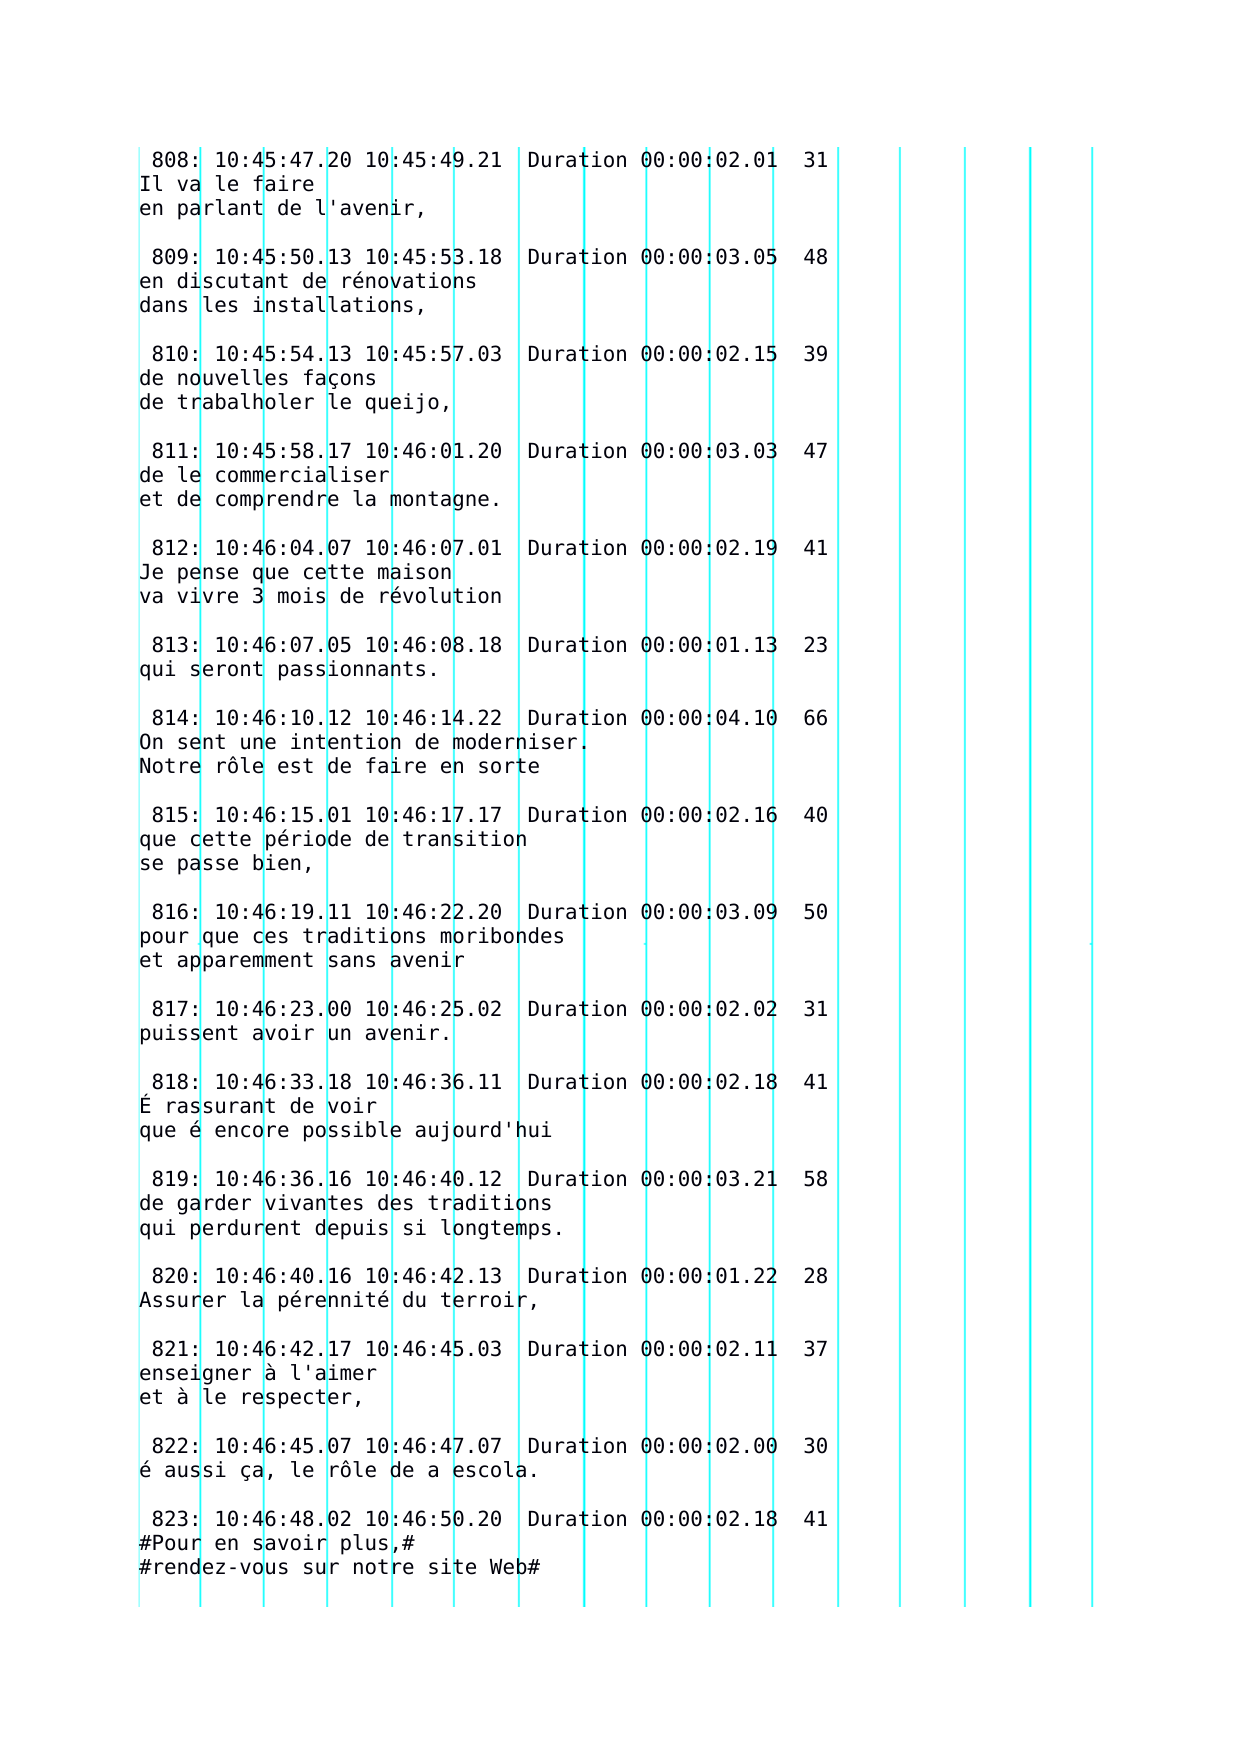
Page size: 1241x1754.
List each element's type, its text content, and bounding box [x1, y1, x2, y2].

text #Pour en savoir plus,# [139, 1531, 1101, 1555]
text É rassurant de voir [139, 1094, 1101, 1118]
text On sent une intention de moderniser. [139, 730, 1101, 754]
text 816: 10:46:19.11 10:46:22.20 Duration 00:00:03.09 50 [139, 900, 1101, 924]
text pour que ces traditions moribondes [139, 924, 1101, 948]
text de garder vivantes des traditions [139, 1191, 1101, 1216]
text de nouvelles façons [139, 366, 1101, 390]
text Notre rôle est de faire en sorte [139, 754, 1101, 779]
text 812: 10:46:04.07 10:46:07.01 Duration 00:00:02.19 41 [139, 536, 1101, 560]
text se passe bien, [139, 851, 1101, 876]
picture [138, 147, 1102, 1607]
text Assurer la pérennité du terroir, [139, 1288, 1101, 1313]
text qui seront passionnants. [139, 657, 1101, 682]
text et de comprendre la montagne. [139, 487, 1101, 512]
text dans les installations, [139, 293, 1101, 317]
text de trabalholer le queijo, [139, 390, 1101, 414]
text 808: 10:45:47.20 10:45:49.21 Duration 00:00:02.01 31 [139, 148, 1101, 172]
text Il va le faire [139, 172, 1101, 196]
text et à le respecter, [139, 1385, 1101, 1410]
text #rendez-vous sur notre site Web# [139, 1555, 1101, 1579]
text qui perdurent depuis si longtemps. [139, 1216, 1101, 1240]
text puissent avoir un avenir. [139, 1021, 1101, 1046]
text enseigner à l'aimer [139, 1361, 1101, 1385]
text 817: 10:46:23.00 10:46:25.02 Duration 00:00:02.02 31 [139, 997, 1101, 1021]
text 818: 10:46:33.18 10:46:36.11 Duration 00:00:02.18 41 [139, 1070, 1101, 1094]
text en parlant de l'avenir, [139, 196, 1101, 220]
text 821: 10:46:42.17 10:46:45.03 Duration 00:00:02.11 37 [139, 1337, 1101, 1361]
text 809: 10:45:50.13 10:45:53.18 Duration 00:00:03.05 48 [139, 245, 1101, 269]
text que é encore possible aujourd'hui [139, 1118, 1101, 1143]
text Je pense que cette maison [139, 560, 1101, 584]
text 813: 10:46:07.05 10:46:08.18 Duration 00:00:01.13 23 [139, 633, 1101, 657]
text 822: 10:46:45.07 10:46:47.07 Duration 00:00:02.00 30 [139, 1434, 1101, 1458]
text et apparemment sans avenir [139, 948, 1101, 973]
text 810: 10:45:54.13 10:45:57.03 Duration 00:00:02.15 39 [139, 342, 1101, 366]
text va vivre 3 mois de révolution [139, 584, 1101, 609]
text 811: 10:45:58.17 10:46:01.20 Duration 00:00:03.03 47 [139, 439, 1101, 463]
text que cette période de transition [139, 827, 1101, 851]
text 814: 10:46:10.12 10:46:14.22 Duration 00:00:04.10 66 [139, 706, 1101, 730]
text 815: 10:46:15.01 10:46:17.17 Duration 00:00:02.16 40 [139, 803, 1101, 827]
text en discutant de rénovations [139, 269, 1101, 293]
text 820: 10:46:40.16 10:46:42.13 Duration 00:00:01.22 28 [139, 1264, 1101, 1288]
text 819: 10:46:36.16 10:46:40.12 Duration 00:00:03.21 58 [139, 1167, 1101, 1191]
text de le commercialiser [139, 463, 1101, 487]
text 823: 10:46:48.02 10:46:50.20 Duration 00:00:02.18 41 [139, 1507, 1101, 1531]
text é aussi ça, le rôle de a escola. [139, 1458, 1101, 1482]
